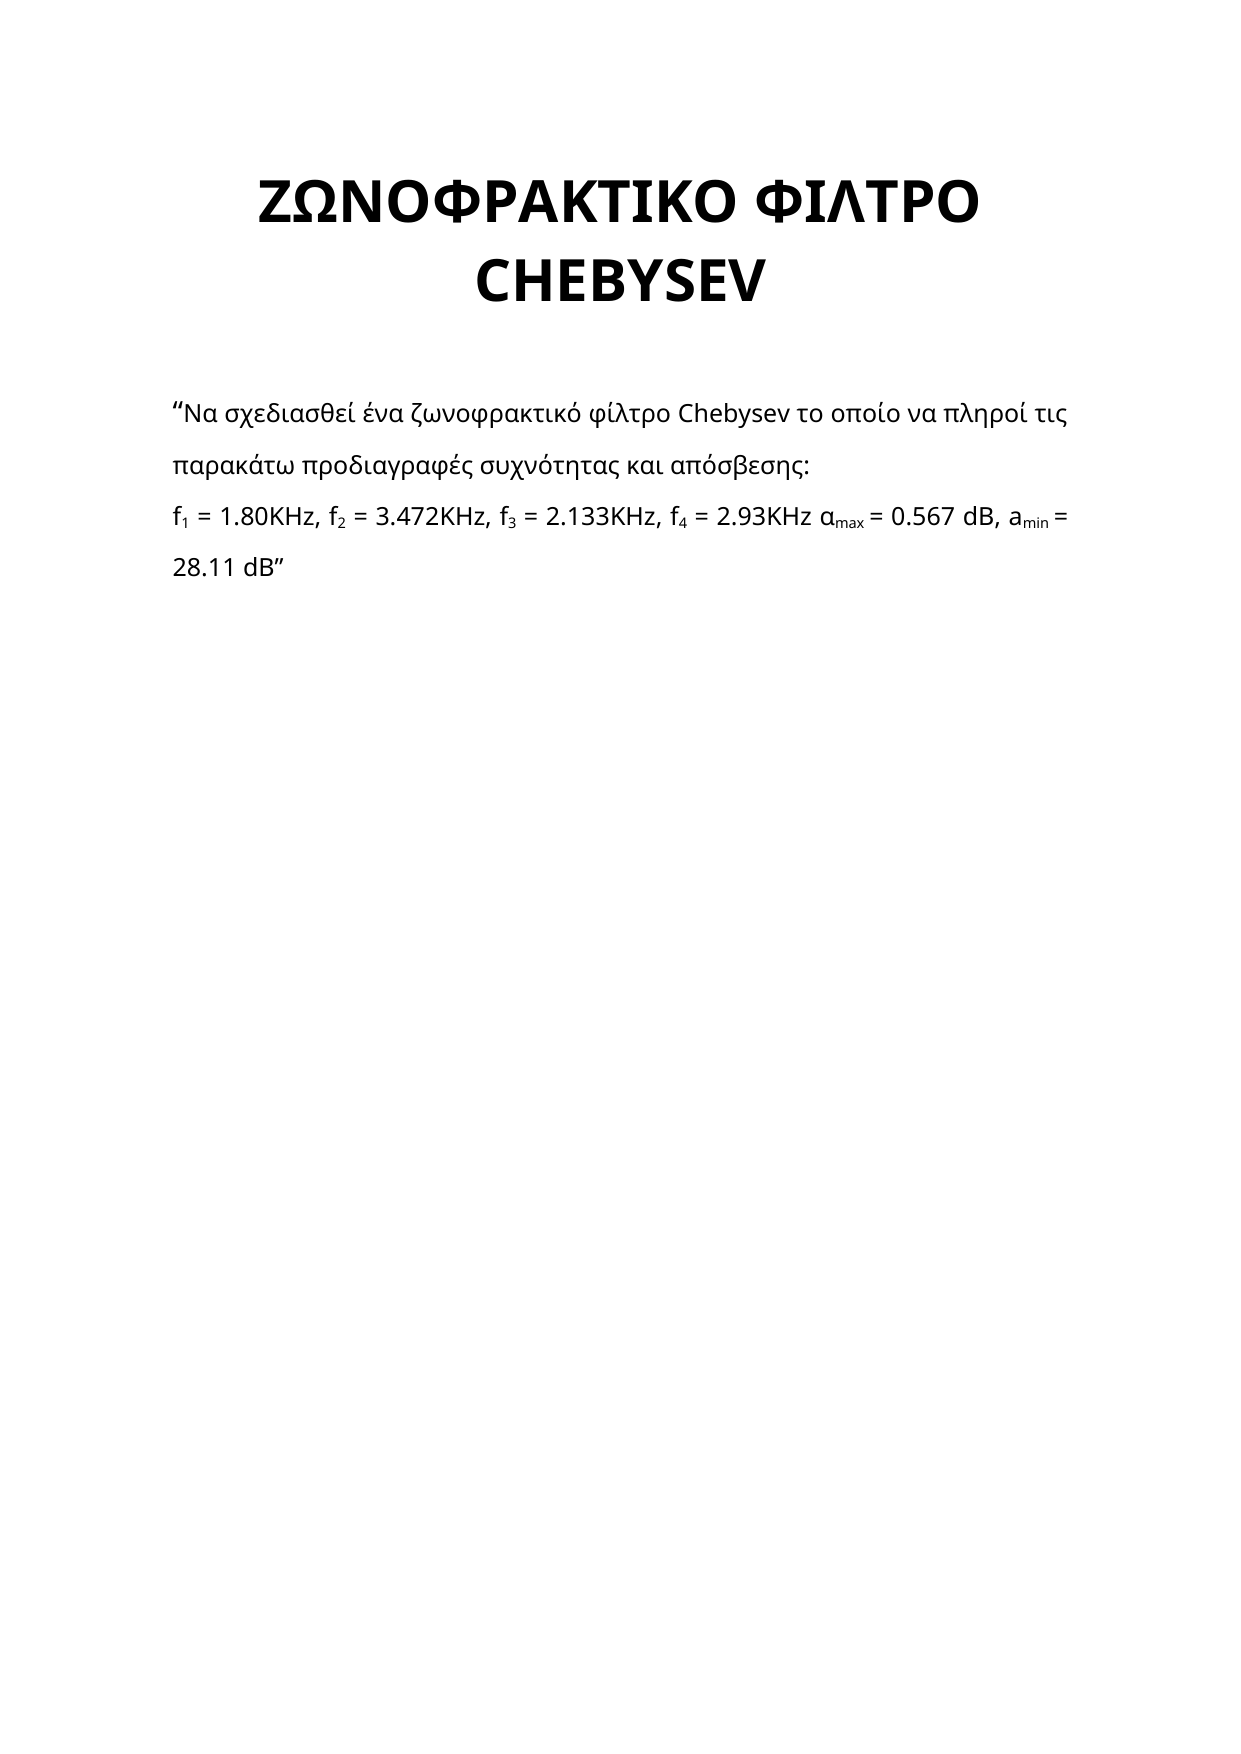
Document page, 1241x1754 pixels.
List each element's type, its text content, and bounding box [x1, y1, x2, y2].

text “Να σχεδιασθεί ένα ζωνοφρακτικό φίλτρο Chebysev το οποίο να πληροί τις παρακάτω προδιαγραφές συχνότητας και απόσβεσης: [172, 391, 1068, 482]
title ΖΩΝΟΦΡΑΚΤΙΚΟ ΦΙΛΤΡΟ CHEBYSEV [172, 160, 1068, 319]
text f1 = 1.80KHz, f2 = 3.472KHz, f3 = 2.133KHz, f4 = 2.93KHz αmax = 0.567 dB, amin = 28.11 dB” [172, 499, 1068, 584]
